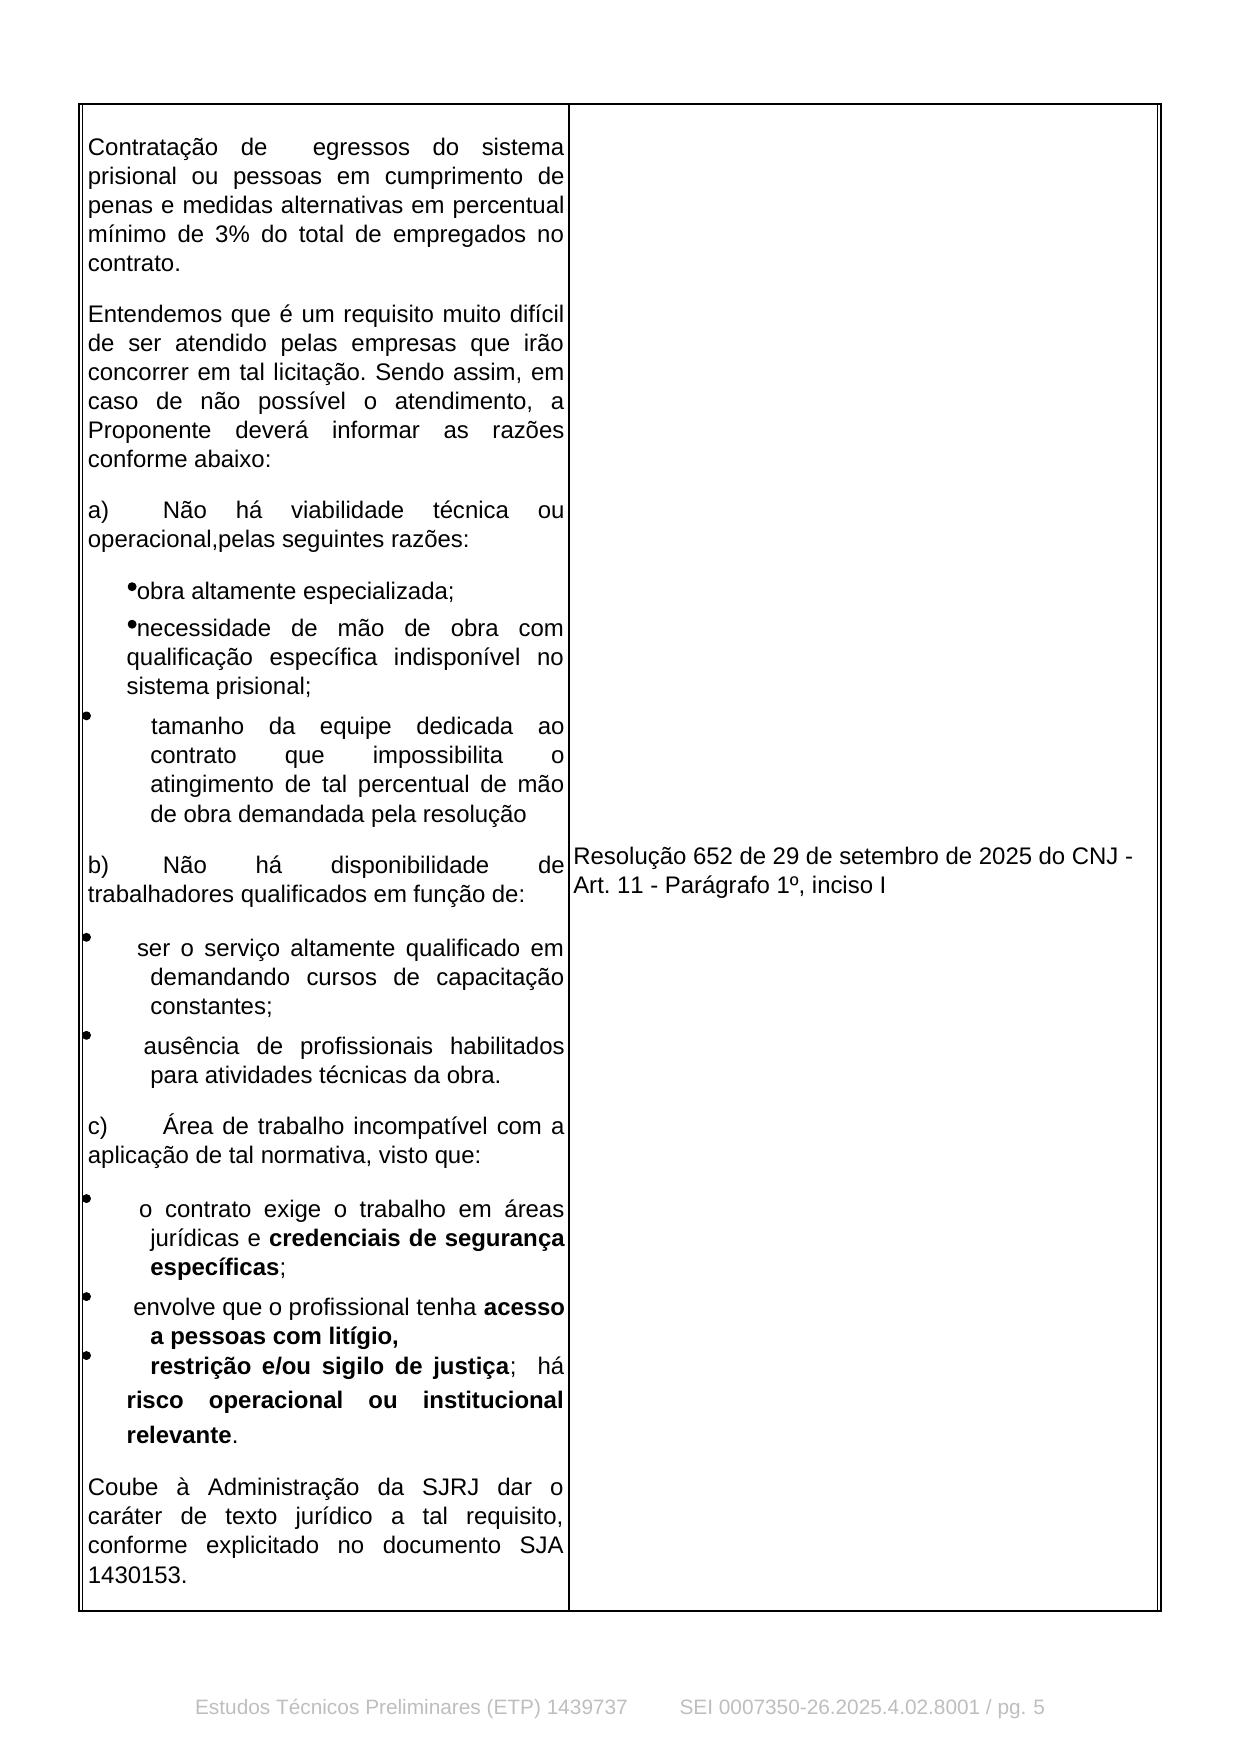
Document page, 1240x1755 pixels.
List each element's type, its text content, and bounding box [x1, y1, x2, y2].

table_header Contratação de egressos do sistema prisional ou pessoas em cumprimento de penas e medidas alternativas em percentual mínimo de 3% do total de empregados no contrato. Entendemos que é um requisito muito difícil de ser atendido pelas empresas que irão concorrer em tal licitação. Sendo assim, em caso de não possível o atendimento, a Proponente deverá informar as razões conforme abaixo: Não há viabilidade técnica ou operacional,pelas seguintes razões: obra altamente especializada; necessidade de mão de obra com qualificação específica indisponível no sistema prisional; tamanho da equipe dedicada ao contrato que impossibilita o atingimento de tal percentual de mão de obra demandada pela resolução Não há disponibilidade de trabalhadores qualificados em função de: ser o serviço altamente qualificado em demandando cursos de capacitação constantes; ausência de profissionais habilitados para atividades técnicas da obra. Área de trabalho incompatível com a aplicação de tal normativa, visto que: o contrato exige o trabalho em áreas jurídicas e credenciais de segurança específicas; envolve que o profissional tenha acesso a pessoas com litígio, restrição e/ou sigilo de justiça; há risco operacional ou institucional relevante. Coube à Administração da SJRJ dar o caráter de texto jurídico a tal requisito, conforme explicitado no documento SJA 1430153. [83, 105, 568, 1610]
table_header Resolução 652 de 29 de setembro de 2025 do CNJ - Art. 11 - Parágrafo 1º, inciso I [570, 105, 1157, 1610]
